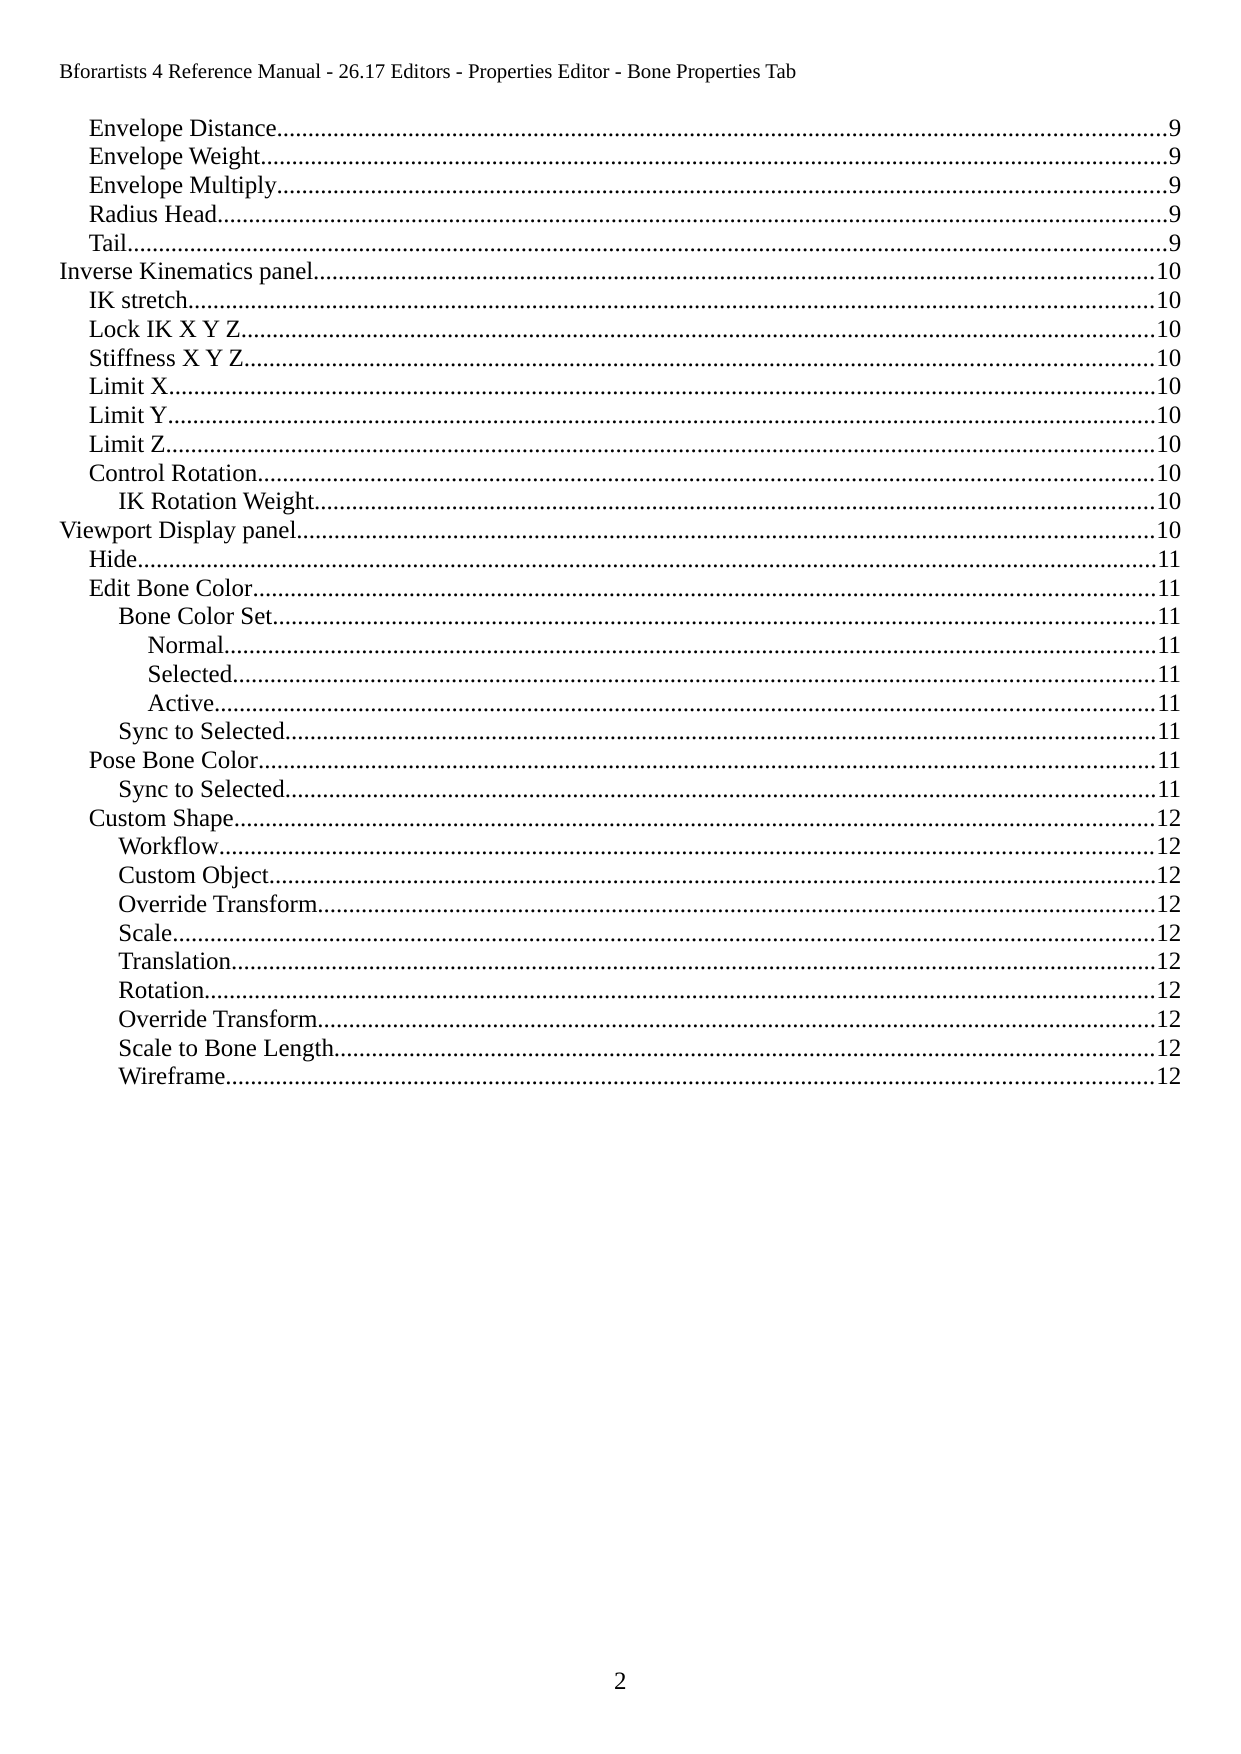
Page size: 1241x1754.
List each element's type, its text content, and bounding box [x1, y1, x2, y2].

text Limit X 10 [88, 371, 1181, 400]
text Viewport Display panel 10 [59, 515, 1181, 544]
text Envelope Multiply 9 [88, 170, 1181, 199]
text Active 11 [147, 688, 1181, 716]
text Envelope Distance 9 [88, 113, 1181, 141]
text Selected 11 [147, 659, 1181, 688]
text Pose Bone Color 11 [88, 745, 1181, 774]
text Bone Color Set 11 [118, 601, 1181, 630]
text Inverse Kinematics panel 10 [59, 256, 1181, 285]
text Custom Object 12 [118, 860, 1181, 889]
text Rotation 12 [118, 975, 1181, 1004]
text IK stretch 10 [88, 285, 1181, 314]
text Tail 9 [88, 228, 1181, 256]
text Edit Bone Color 11 [88, 573, 1181, 601]
text Sync to Selected 11 [118, 774, 1181, 803]
text Translation 12 [118, 946, 1181, 975]
text Custom Shape 12 [88, 803, 1181, 831]
text Envelope Weight 9 [88, 141, 1181, 170]
text Control Rotation 10 [88, 458, 1181, 486]
text Stiffness X Y Z 10 [88, 343, 1181, 371]
text Override Transform 12 [118, 1004, 1181, 1033]
text Sync to Selected 11 [118, 716, 1181, 745]
text Scale to Bone Length 12 [118, 1033, 1181, 1061]
text Override Transform 12 [118, 889, 1181, 918]
text Workflow 12 [118, 831, 1181, 860]
text Hide 11 [88, 544, 1181, 573]
text Radius Head 9 [88, 199, 1181, 228]
text Wireframe 12 [118, 1061, 1181, 1090]
text Scale 12 [118, 918, 1181, 946]
text Limit Y 10 [88, 400, 1181, 429]
text Lock IK X Y Z 10 [88, 314, 1181, 343]
text Normal 11 [147, 630, 1181, 659]
text IK Rotation Weight 10 [118, 486, 1181, 515]
text Limit Z 10 [88, 429, 1181, 458]
